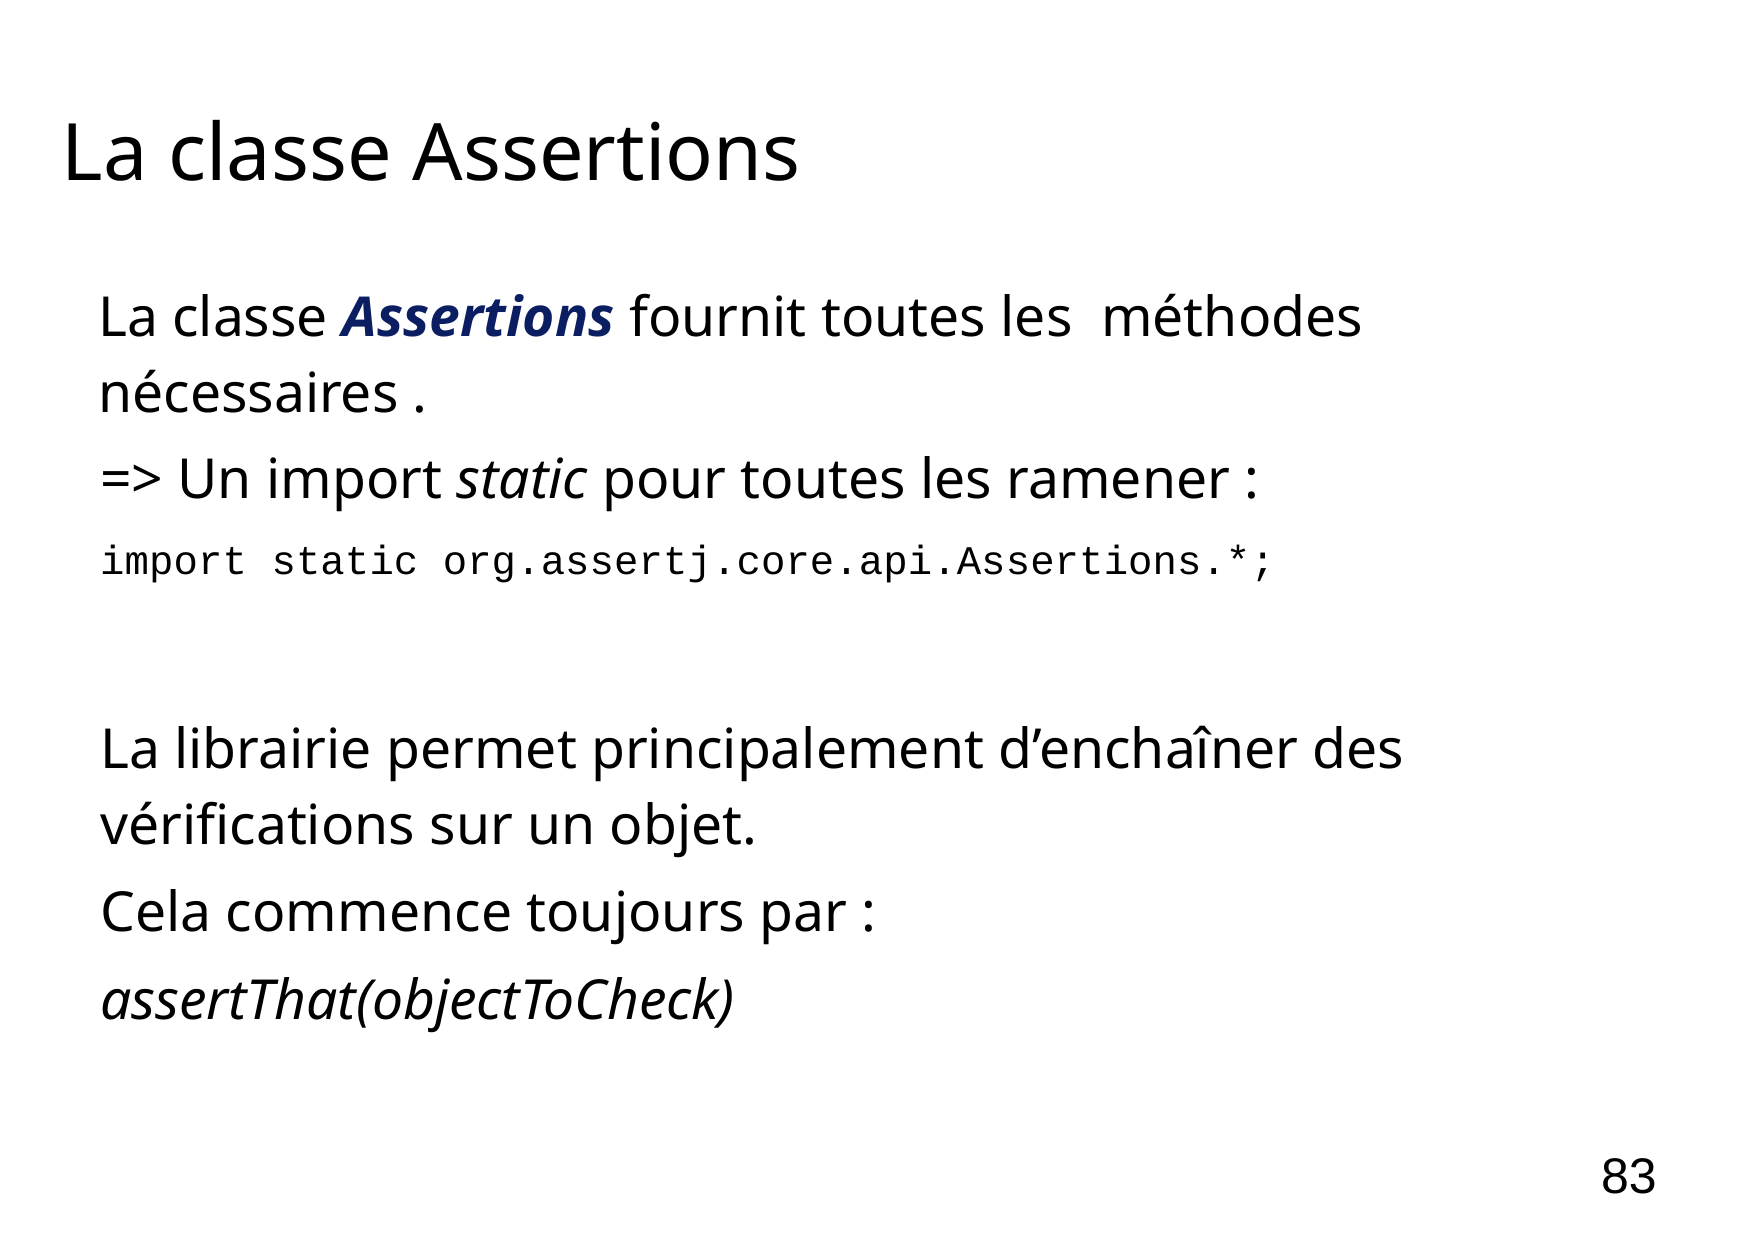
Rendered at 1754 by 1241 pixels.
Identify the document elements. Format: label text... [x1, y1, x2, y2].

title La classe Assertions [59, 98, 1695, 309]
text_box 83 [1594, 1135, 1658, 1204]
text_box La classe Assertions fournit toutes les méthodes nécessaires . => Un import static pour toutes les ramener : import static org.assertj.core.api.Assertions.*; La librairie permet principalement d’enchaîner des vérifications sur un objet. Cela commence toujours par : assertThat(objectToCheck) [98, 264, 1640, 1031]
